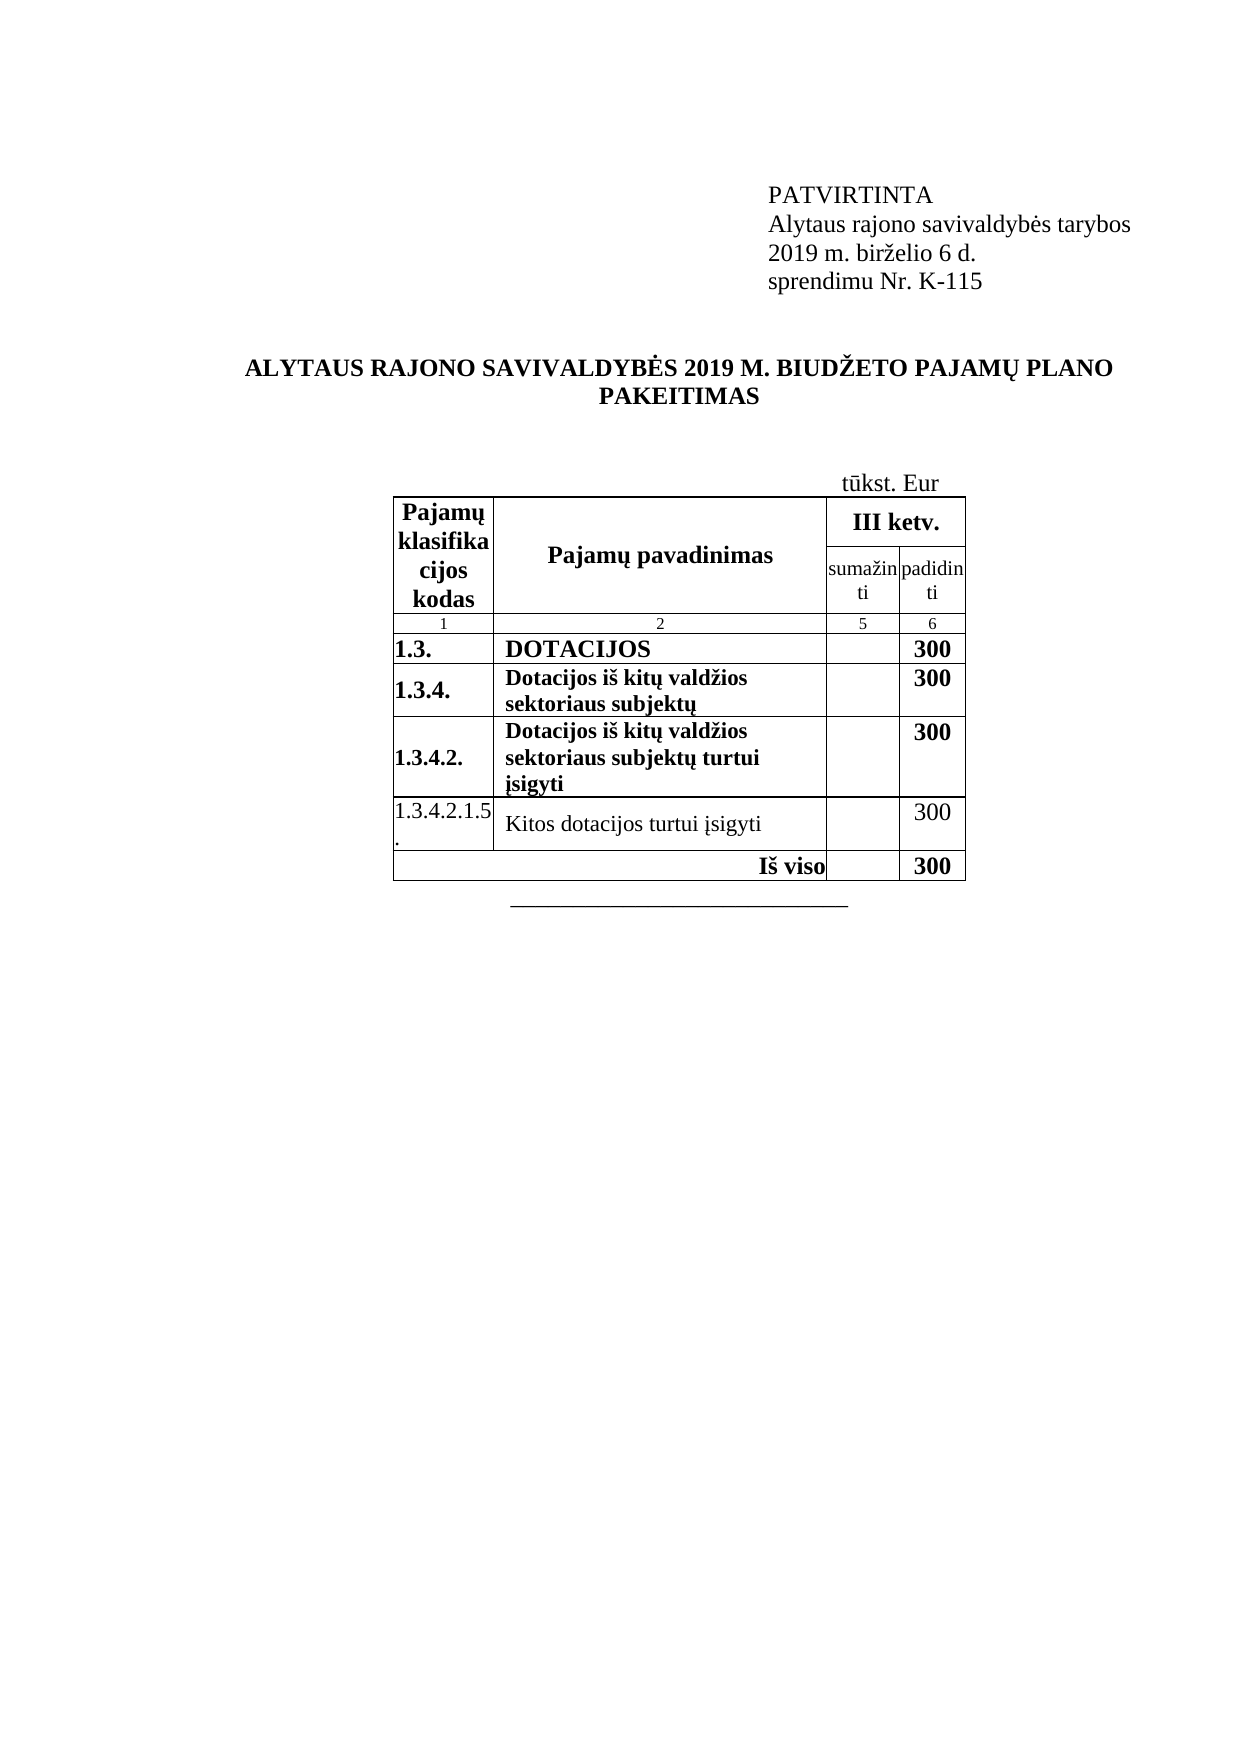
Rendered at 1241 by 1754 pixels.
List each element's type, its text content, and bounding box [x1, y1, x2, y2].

table_cell 1.3.4. [394, 664, 493, 716]
table_cell 1.3. [394, 634, 493, 662]
table_cell 300 [900, 851, 965, 880]
table_cell 300 [900, 664, 965, 716]
table_cell DOTACIJOS [494, 634, 826, 662]
table_cell 6 [900, 614, 965, 633]
table_cell Dotacijos iš kitų valdžios sektoriaus subjektų turtui įsigyti [494, 717, 826, 796]
table_cell Kitos dotacijos turtui įsigyti [494, 798, 826, 850]
table_cell 300 [900, 717, 965, 796]
table_cell [827, 664, 899, 716]
table_cell [827, 851, 899, 880]
text tūkst. Eur [177, 468, 1181, 496]
table_header Pajamų klasifikacijos kodas [394, 498, 493, 612]
table_cell [827, 798, 899, 850]
table_cell Dotacijos iš kitų valdžios sektoriaus subjektų [494, 664, 826, 716]
table_cell Iš viso [394, 851, 826, 880]
table_cell 300 [900, 634, 965, 662]
table_header III ketv. [827, 498, 965, 546]
table_cell 1.3.4.2.1.5. [394, 798, 493, 850]
text sprendimu Nr. K-115 [177, 266, 1181, 295]
table_cell 5 [827, 614, 899, 633]
text 2019 m. birželio 6 d. [177, 238, 1181, 266]
table_cell [827, 634, 899, 662]
text PATVIRTINTA [177, 180, 1181, 209]
table_header Pajamų pavadinimas [494, 498, 826, 612]
table_cell 300 [900, 798, 965, 850]
table_cell [827, 717, 899, 796]
table_cell sumažinti [827, 547, 899, 612]
table_cell 1 [394, 614, 493, 633]
text Alytaus rajono savivaldybės tarybos [177, 209, 1181, 238]
text ALYTAUS RAJONO SAVIVALDYBĖS 2019 M. BIUDŽETO PAJAMŲ PLANO PAKEITIMAS [177, 353, 1181, 410]
table_cell padidinti [900, 547, 965, 612]
table_cell 2 [494, 614, 826, 633]
table_cell 1.3.4.2. [394, 717, 493, 796]
text ___________________________ [177, 881, 1181, 910]
